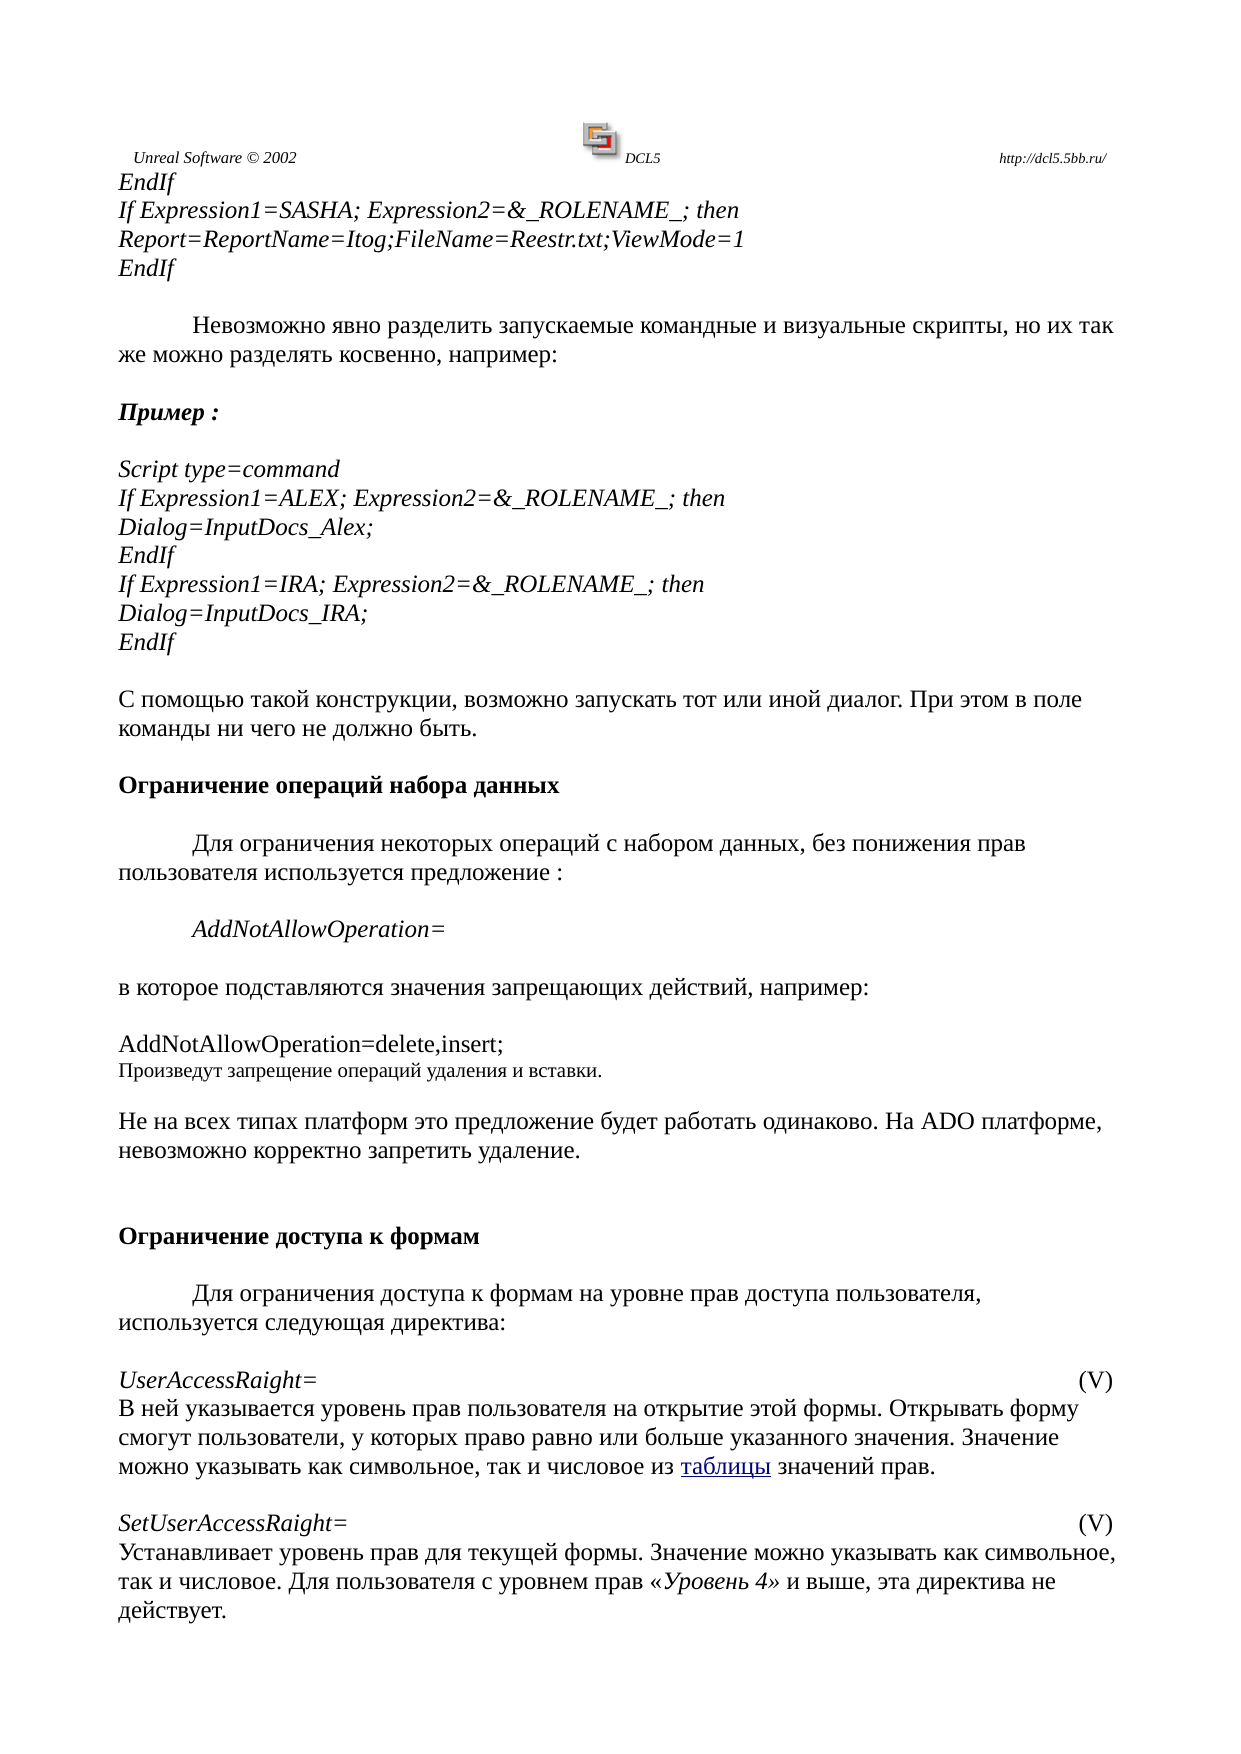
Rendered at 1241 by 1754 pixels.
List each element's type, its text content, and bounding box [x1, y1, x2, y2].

text Dialog=InputDocs_IRA; [118, 598, 1122, 627]
text С помощью такой конструкции, возможно запускать тот или иной диалог. При этом в поле команды ни чего не должно быть. [118, 684, 1122, 742]
text EndIf [118, 253, 1122, 282]
picture [579, 118, 625, 164]
text Script type=command [118, 454, 1122, 483]
text Не на всех типах платформ это предложение будет работать одинаково. На ADO платформе, невозможно корректно запретить удаление. [118, 1106, 1122, 1163]
text AddNotAllowOperation= [118, 914, 1122, 943]
text Для ограничения доступа к формам на уровне прав доступа пользователя, используется следующая директива: [118, 1278, 1122, 1336]
text Пример : [118, 397, 1122, 425]
text Устанавливает уровень прав для текущей формы. Значение можно указывать как символьное, так и числовое. Для пользователя с уровнем прав «Уровень 4» и выше, эта директива не действует. [118, 1537, 1122, 1623]
text Ограничение операций набора данных [118, 770, 1122, 799]
text If Expression1=SASHA; Expression2=&_ROLENAME_; then [118, 195, 1122, 224]
text Произведут запрещение операций удаления и вставки. [118, 1058, 1122, 1082]
text If Expression1=IRA; Expression2=&_ROLENAME_; then [118, 569, 1122, 598]
text Report=ReportName=Itog;FileName=Reestr.txt;ViewMode=1 [118, 224, 1122, 253]
text В ней указывается уровень прав пользователя на открытие этой формы. Открывать форму смогут пользователи, у которых право равно или больше указанного значения. Значение можно указывать как символьное, так и числовое из таблицы значений прав. [118, 1393, 1122, 1480]
text SetUserAccessRaight= (V) [118, 1508, 1122, 1537]
text Ограничение доступа к формам [118, 1221, 1122, 1250]
text EndIf [118, 540, 1122, 569]
text Невозможно явно разделить запускаемые командные и визуальные скрипты, но их так же можно разделять косвенно, например: [118, 310, 1122, 368]
text Для ограничения некоторых операций с набором данных, без понижения прав пользователя используется предложение : [118, 828, 1122, 885]
text UserAccessRaight= (V) [118, 1365, 1122, 1393]
text AddNotAllowOperation=delete,insert; [118, 1029, 1122, 1058]
text Dialog=InputDocs_Alex; [118, 512, 1122, 540]
text EndIf [118, 167, 1122, 195]
text EndIf [118, 627, 1122, 655]
text в которое подставляются значения запрещающих действий, например: [118, 972, 1122, 1000]
text If Expression1=ALEX; Expression2=&_ROLENAME_; then [118, 483, 1122, 512]
